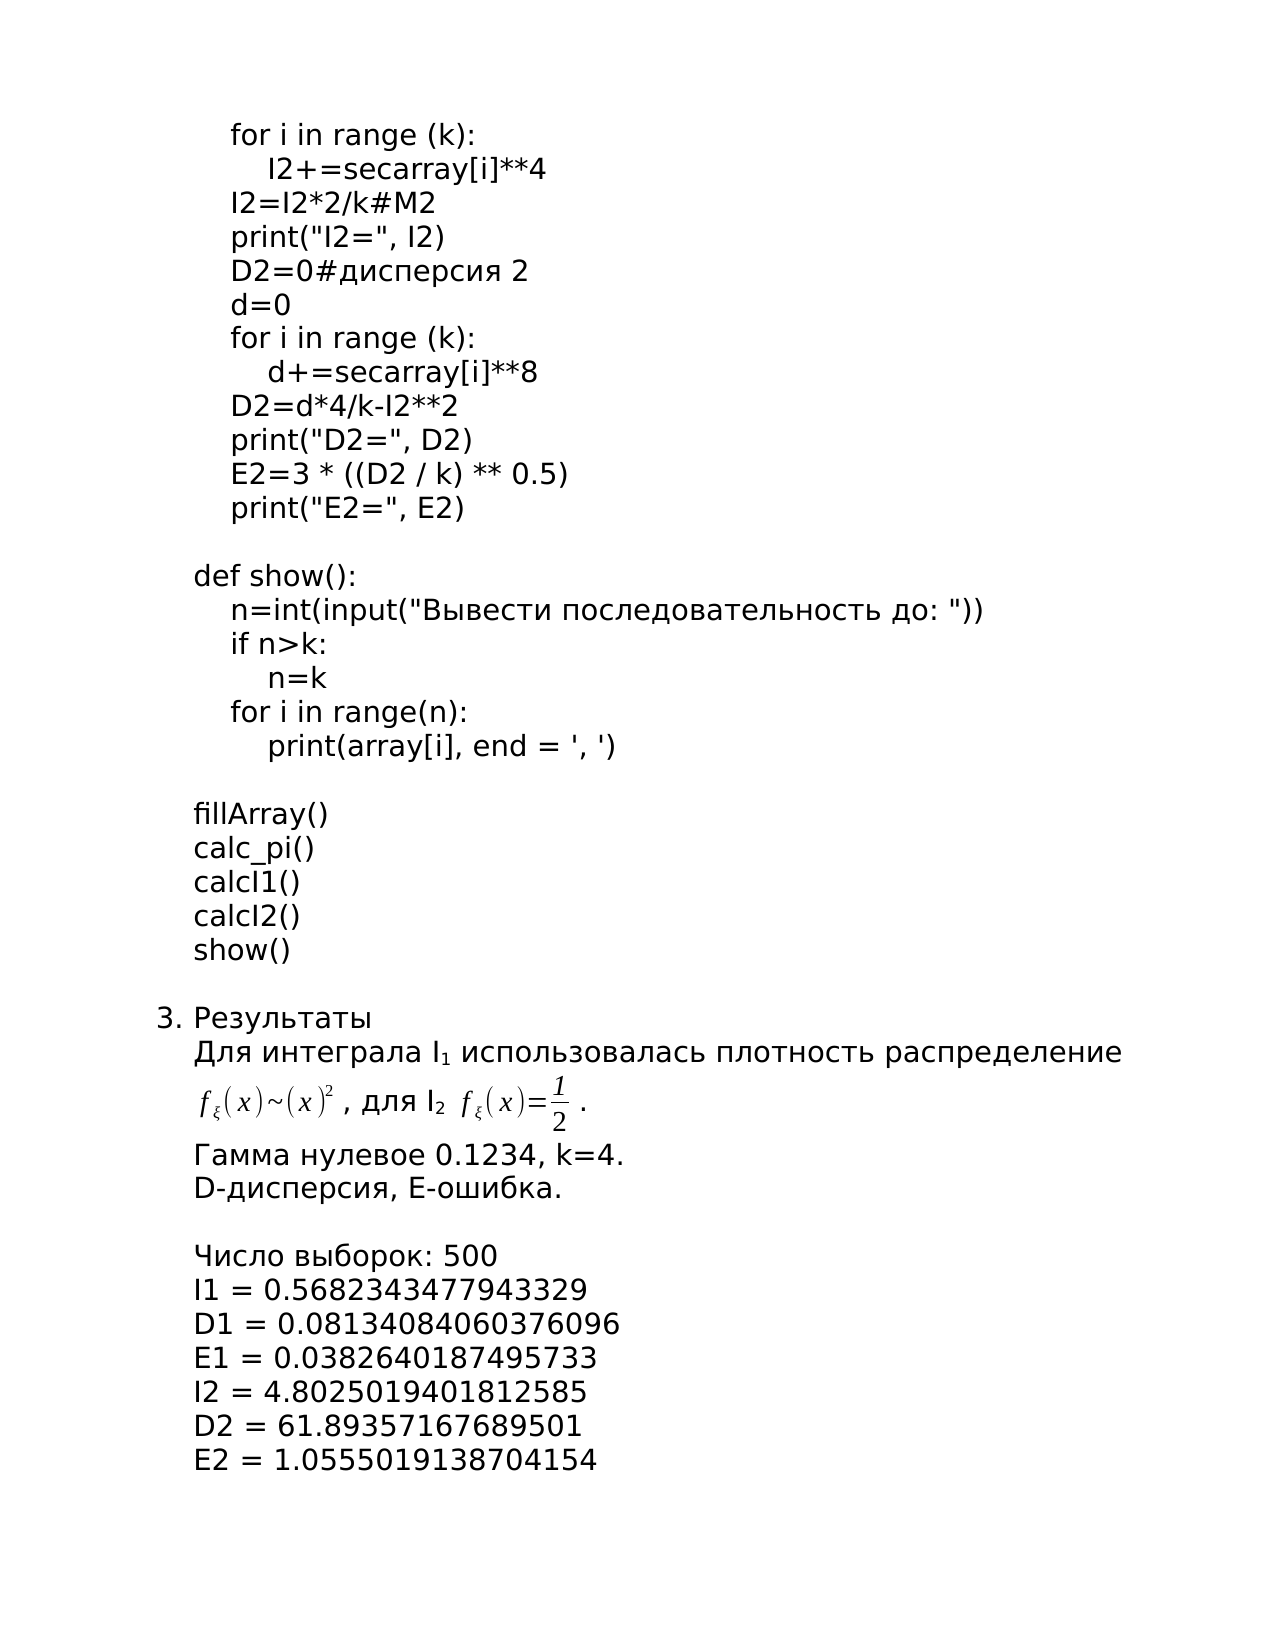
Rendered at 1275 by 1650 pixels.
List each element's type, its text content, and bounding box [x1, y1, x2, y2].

list if n>k: [193, 627, 1157, 661]
list n=k [193, 661, 1157, 695]
list for i in range(n): [193, 695, 1157, 729]
list d=0 [193, 288, 1157, 322]
list n=int(input("Вывести последовательность до: ")) [193, 593, 1157, 627]
list calcI2() [193, 899, 1157, 933]
list Для интеграла I1 использовалась плотность распределение , для I2 . [156, 1035, 1157, 1138]
list D-дисперсия, Е-ошибка. [156, 1172, 1157, 1206]
list D2 = 61.89357167689501 [193, 1409, 1157, 1443]
list print("E2=", E2) [193, 492, 1157, 526]
list I2+=secarray[i]**4 [193, 152, 1157, 186]
list def show(): [193, 559, 1157, 593]
list E2=3 * ((D2 / k) ** 0.5) [193, 458, 1157, 492]
list calc_pi() [193, 831, 1157, 865]
list I2=I2*2/k#M2 [193, 186, 1157, 220]
list Результаты [156, 1001, 1157, 1035]
list E1 = 0.0382640187495733 [193, 1342, 1157, 1376]
list Число выборок: 500 [193, 1240, 1157, 1274]
list for i in range (k): [193, 322, 1157, 356]
list D2=d*4/k-I2**2 [193, 390, 1157, 424]
list print("I2=", I2) [193, 220, 1157, 254]
list D2=0#дисперсия 2 [193, 254, 1157, 288]
list E2 = 1.0555019138704154 [193, 1443, 1157, 1477]
list fillArray() [193, 797, 1157, 831]
list d+=secarray[i]**8 [193, 356, 1157, 390]
list I1 = 0.5682343477943329 [193, 1274, 1157, 1308]
list for i in range (k): [193, 118, 1157, 152]
list Гамма нулевое 0.1234, k=4. [156, 1138, 1157, 1172]
list I2 = 4.8025019401812585 [193, 1376, 1157, 1409]
list calcI1() [193, 865, 1157, 899]
list print("D2=", D2) [193, 424, 1157, 458]
list print(array[i], end = ', ') [193, 729, 1157, 763]
list D1 = 0.08134084060376096 [193, 1308, 1157, 1342]
list show() [193, 933, 1157, 967]
